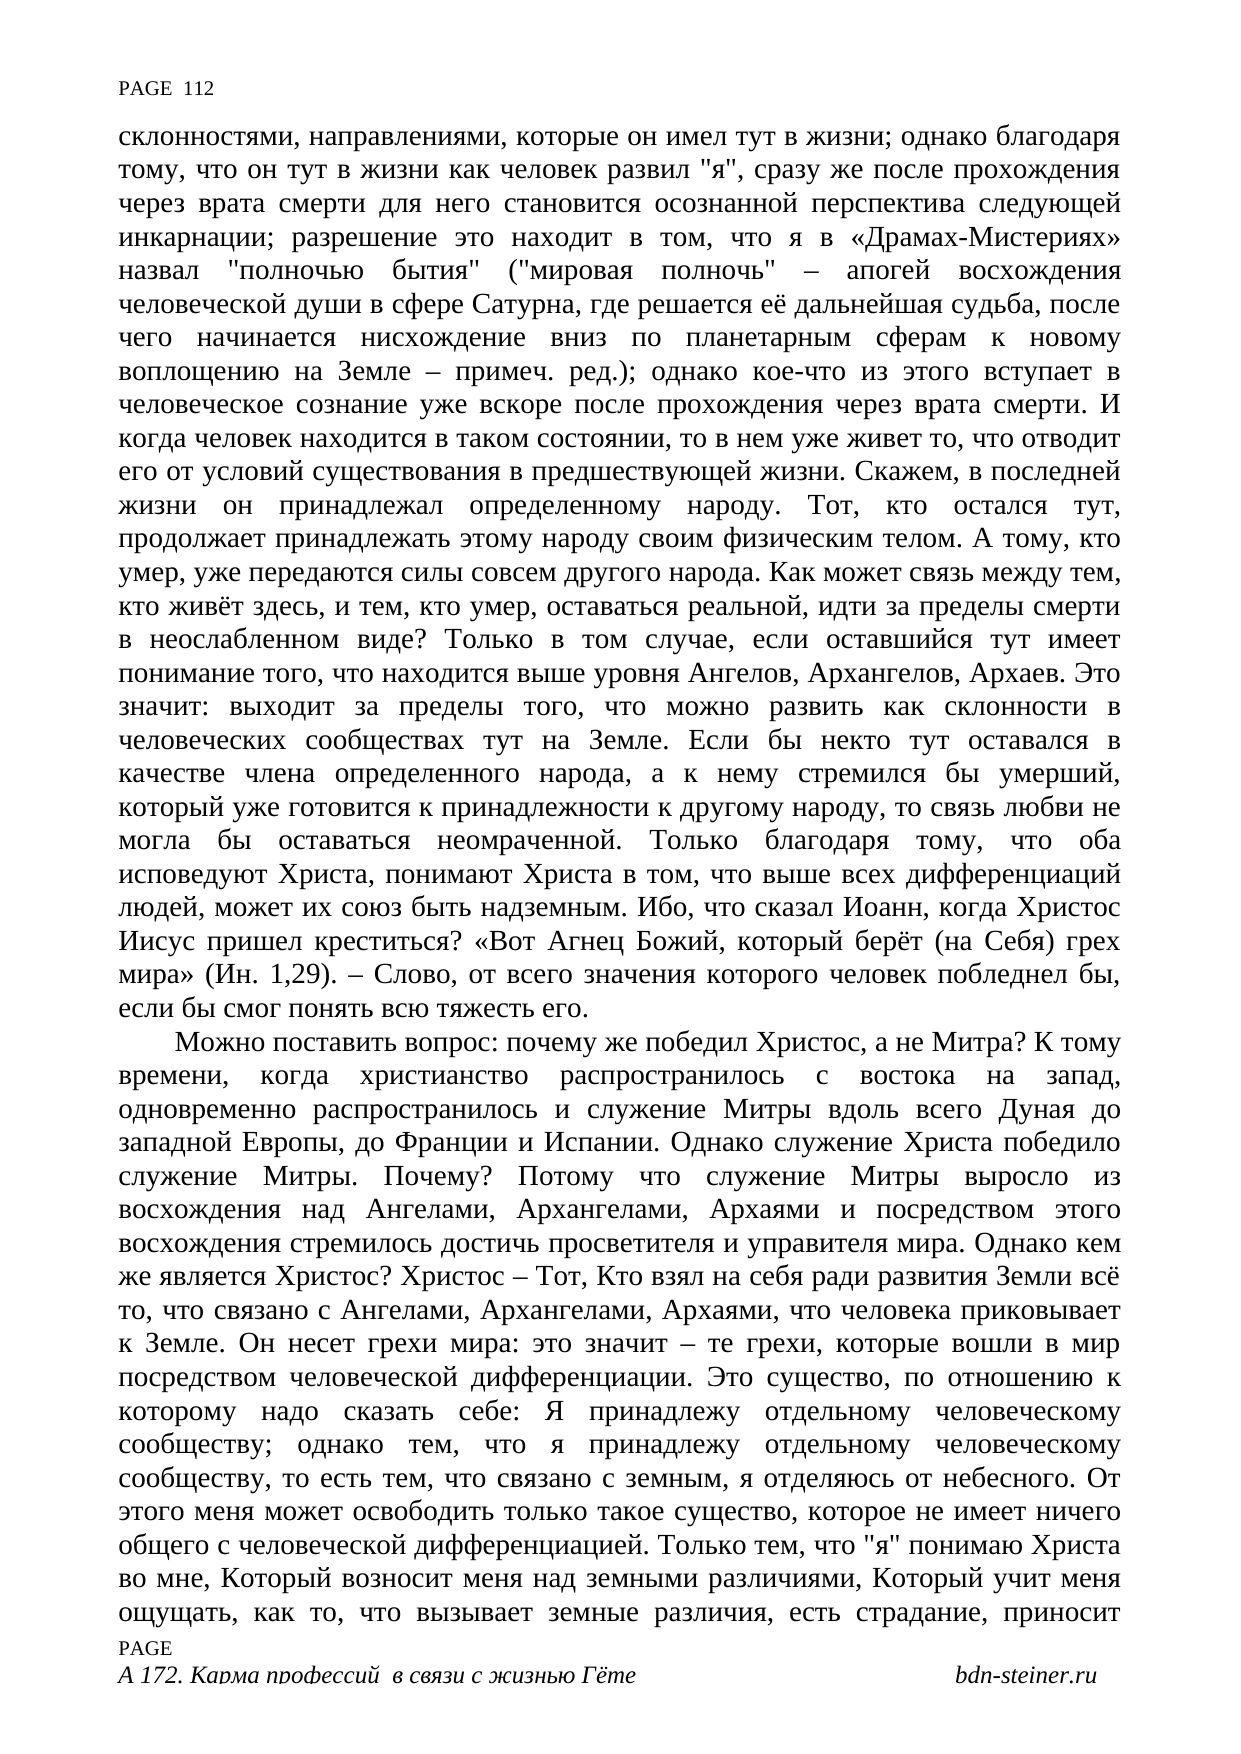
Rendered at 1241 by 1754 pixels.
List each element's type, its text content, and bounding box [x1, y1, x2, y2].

text склонностями, направлениями, которые он имел тут в жизни; однако благодаря тому, что он тут в жизни как человек развил "я", сразу же после прохождения через врата смерти для него становится осознанной перспектива следующей инкарнации; разрешение это находит в том, что я в «Драмах-Мистериях» назвал "полночью бытия" ("мировая полночь" – апогей восхождения человеческой души в сфере Сатурна, где решается её дальнейшая судьба, после чего начинается нисхождение вниз по планетарным сферам к новому воплощению на Земле – примеч. ред.); однако кое-что из этого вступает в человеческое сознание уже вскоре после прохождения через врата смерти. И когда человек находится в таком состоянии, то в нем уже живет то, что отводит его от условий существования в предшествующей жизни. Скажем, в последней жизни он принадлежал определенному народу. Тот, кто остался тут, продолжает принадлежать этому народу своим физическим телом. А тому, кто умер, уже передаются силы совсем другого народа. Как может связь между тем, кто живёт здесь, и тем, кто умер, оставаться реальной, идти за пределы смерти в неослабленном виде? Только в том случае, если оставшийся тут имеет понимание того, что находится выше уровня Ангелов, Архангелов, Архаев. Это значит: выходит за пределы того, что можно развить как склонности в человеческих сообществах тут на Земле. Если бы некто тут оставался в качестве члена определенного народа, а к нему стремился бы умерший, который уже готовится к принадлежности к другому народу, то связь любви не могла бы оставаться неомраченной. Только благодаря тому, что оба исповедуют Христа, понимают Христа в том, что выше всех дифференциаций людей, может их союз быть надземным. Ибо, что сказал Иоанн, когда Христос Иисус пришел креститься? «Вот Агнец Божий, который берёт (на Себя) грех мира» (Ин. 1,29). – Слово, от всего значения которого человек побледнел бы, если бы смог понять всю тяжесть его. [118, 118, 1122, 1024]
text Можно поставить вопрос: почему же победил Христос, а не Митра? К тому времени, когда христианство распространилось с востока на запад, одновременно распространилось и служение Митры вдоль всего Дуная до западной Европы, до Франции и Испании. Однако служение Христа победило служение Митры. Почему? Потому что служение Митры выросло из восхождения над Ангелами, Архангелами, Архаями и посредством этого восхождения стремилось достичь просветителя и управителя мира. Однако кем же является Христос? Христос – Тот, Кто взял на себя ради развития Земли всё то, что связано с Ангелами, Архангелами, Архаями, что человека приковывает к Земле. Он несет грехи мира: это значит – те грехи, которые вошли в мир посредством человеческой дифференциации. Это существо, по отношению к которому надо сказать себе: Я принадлежу отдельному человеческому сообществу; однако тем, что я принадлежу отдельному человеческому сообществу, то есть тем, что связано с земным, я отделяюсь от небесного. От этого меня может освободить только такое существо, которое не имеет ничего общего с человеческой дифференциацией. Только тем, что "я" понимаю Христа во мне, Который возносит меня над земными различиями, Который учит меня ощущать, как то, что вызывает земные различия, есть страдание, приносит [118, 1024, 1122, 1627]
